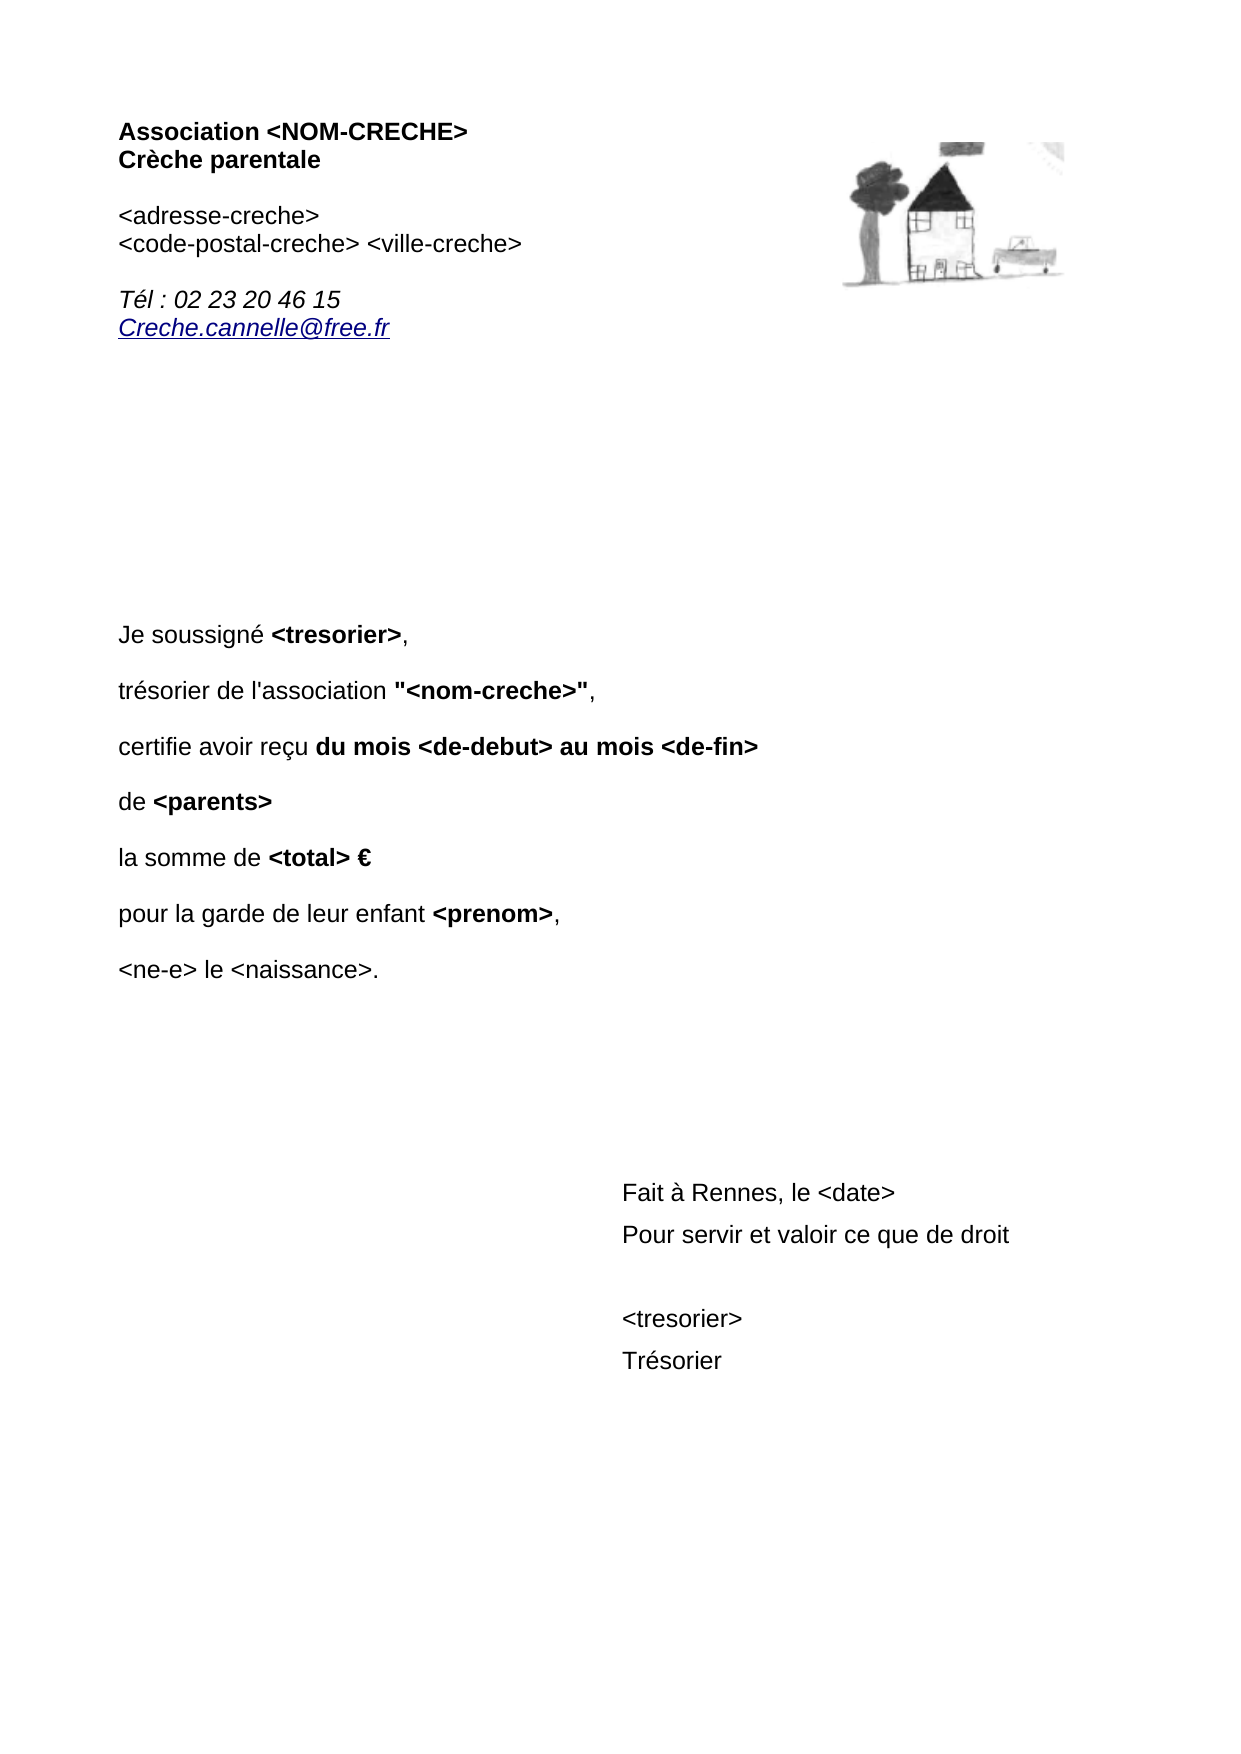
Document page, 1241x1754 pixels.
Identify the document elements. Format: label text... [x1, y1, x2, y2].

text la somme de <total> € [118, 844, 1122, 872]
text Association <NOM-CRECHE> [118, 118, 1122, 146]
text <adresse-creche> [118, 202, 842, 230]
text Creche.cannelle@free.fr [118, 313, 1122, 341]
text Je soussigné <tresorier>, [118, 621, 1122, 648]
text Tél : 02 23 20 46 15 [118, 286, 1122, 313]
text pour la garde de leur enfant <prenom>, [118, 900, 1122, 928]
text [1102, 202, 1122, 230]
text <ne-e> le <naissance>. [118, 956, 1122, 983]
text Crèche parentale [118, 146, 842, 174]
text certifie avoir reçu du mois <de-debut> au mois <de-fin> [118, 732, 1122, 760]
text Fait à Rennes, le <date> [118, 1179, 1122, 1207]
text [1102, 146, 1122, 174]
text <tresorier> [118, 1304, 1122, 1332]
text <code-postal-creche> <ville-creche> [118, 230, 842, 258]
text Trésorier [118, 1346, 1122, 1374]
picture [842, 142, 1102, 300]
text trésorier de l'association "<nom-creche>", [118, 676, 1122, 704]
text de <parents> [118, 788, 1122, 816]
text Pour servir et valoir ce que de droit [118, 1221, 1122, 1249]
